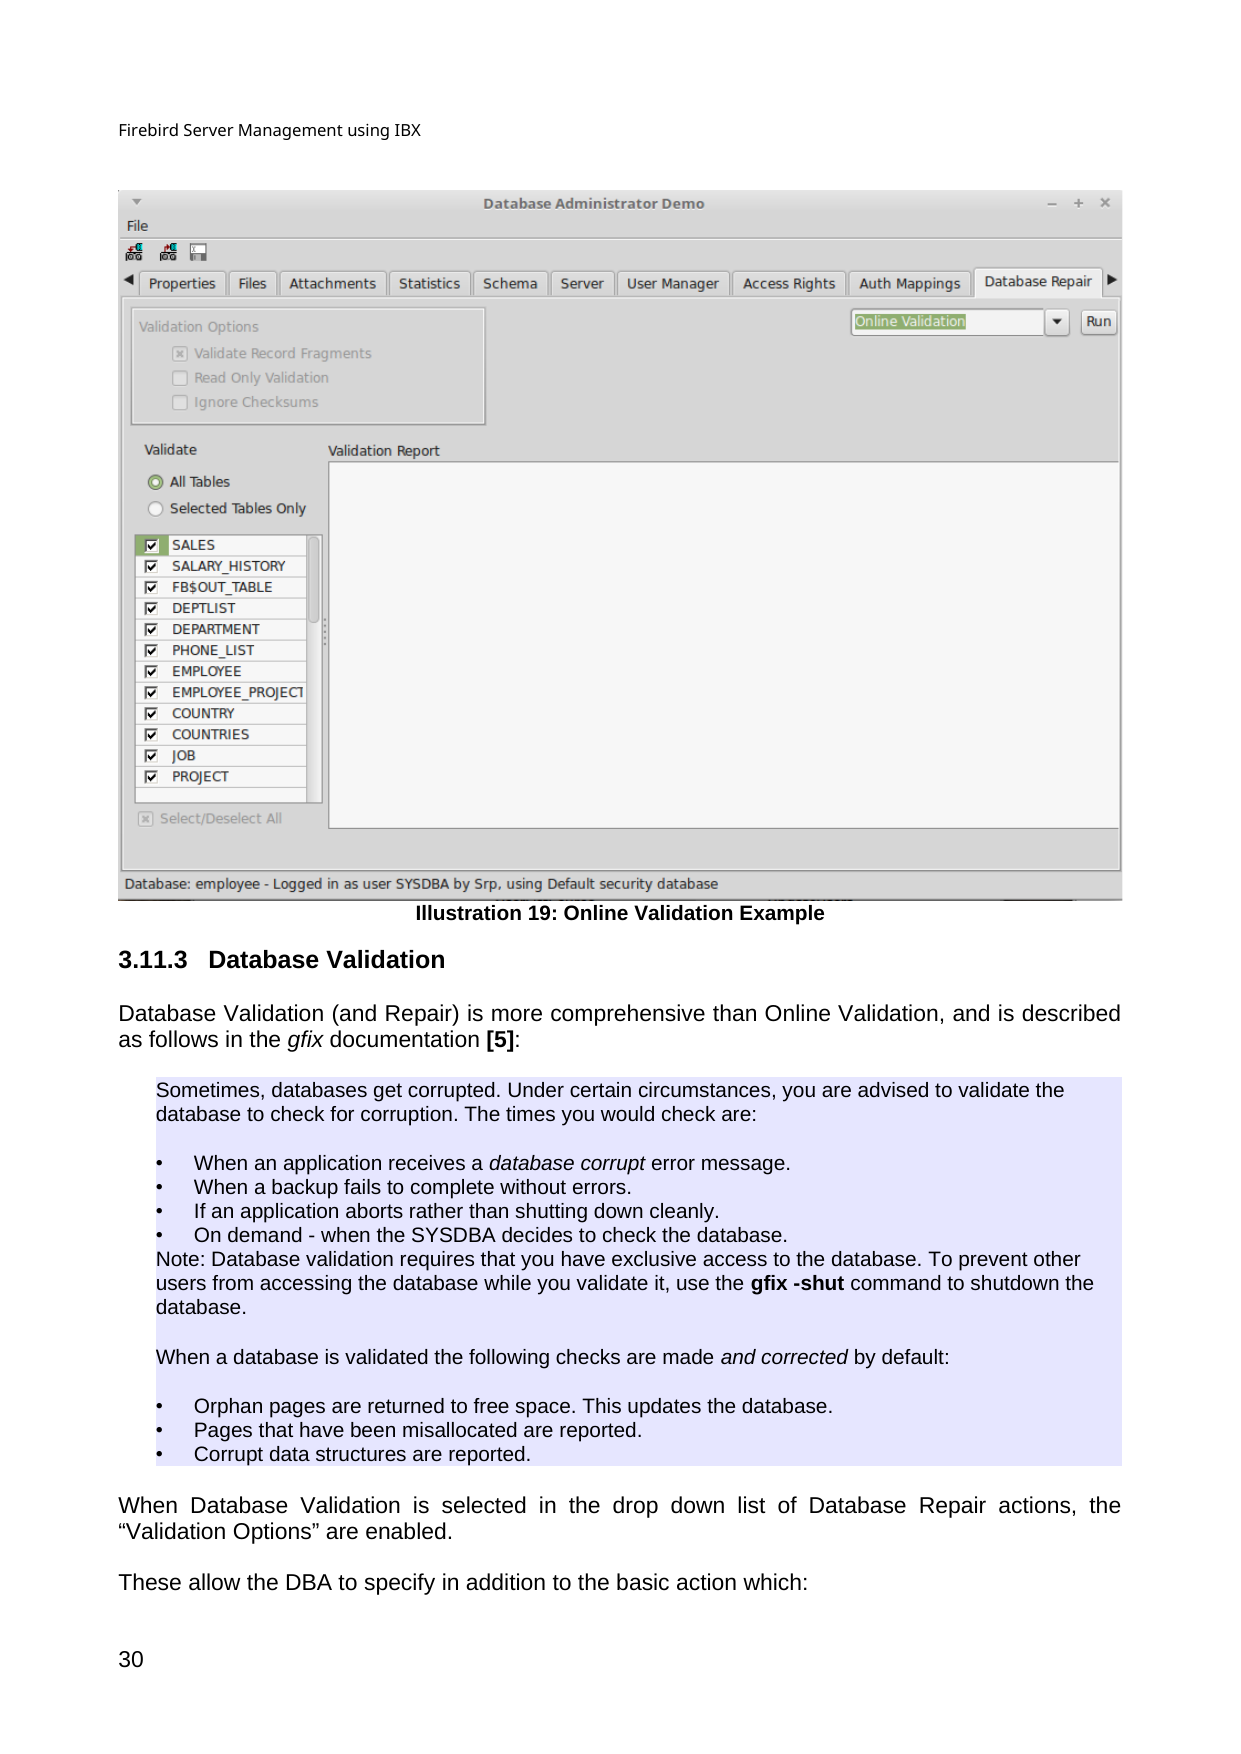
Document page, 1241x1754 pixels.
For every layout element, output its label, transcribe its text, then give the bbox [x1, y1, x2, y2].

text These allow the DBA to specify in addition to the basic action which: [118, 1569, 1122, 1596]
text Note: Database validation requires that you have exclusive access to the database. To prevent other users from accessing the database while you validate it, use the gfix -shut command to shutdown the database. [156, 1247, 1122, 1319]
list Pages that have been misallocated are reported. [156, 1418, 1122, 1442]
text Illustration 19: Online Validation Example [118, 901, 1122, 924]
text Database Validation (and Repair) is more comprehensive than Online Validation, and is described as follows in the gfix documentation [5]: [118, 1000, 1122, 1052]
list On demand - when the SYSDBA decides to check the database. [156, 1223, 1122, 1247]
subtitle [118, 178, 1122, 190]
list If an application aborts rather than shutting down cleanly. [156, 1199, 1122, 1223]
list Orphan pages are returned to free space. This updates the database. [156, 1394, 1122, 1418]
list Corrupt data structures are reported. [156, 1442, 1122, 1466]
text When Database Validation is selected in the drop down list of Database Repair actions, the “Validation Options” are enabled. [118, 1492, 1122, 1544]
text When a database is validated the following checks are made and corrected by default: [156, 1344, 1122, 1368]
subtitle Database Validation [118, 924, 1122, 974]
list When an application receives a database corrupt error message. [156, 1151, 1122, 1175]
text Sometimes, databases get corrupted. Under certain circumstances, you are advised to validate the database to check for corruption. The times you would check are: [156, 1077, 1122, 1125]
list When a backup fails to complete without errors. [156, 1175, 1122, 1199]
picture [118, 190, 1123, 901]
